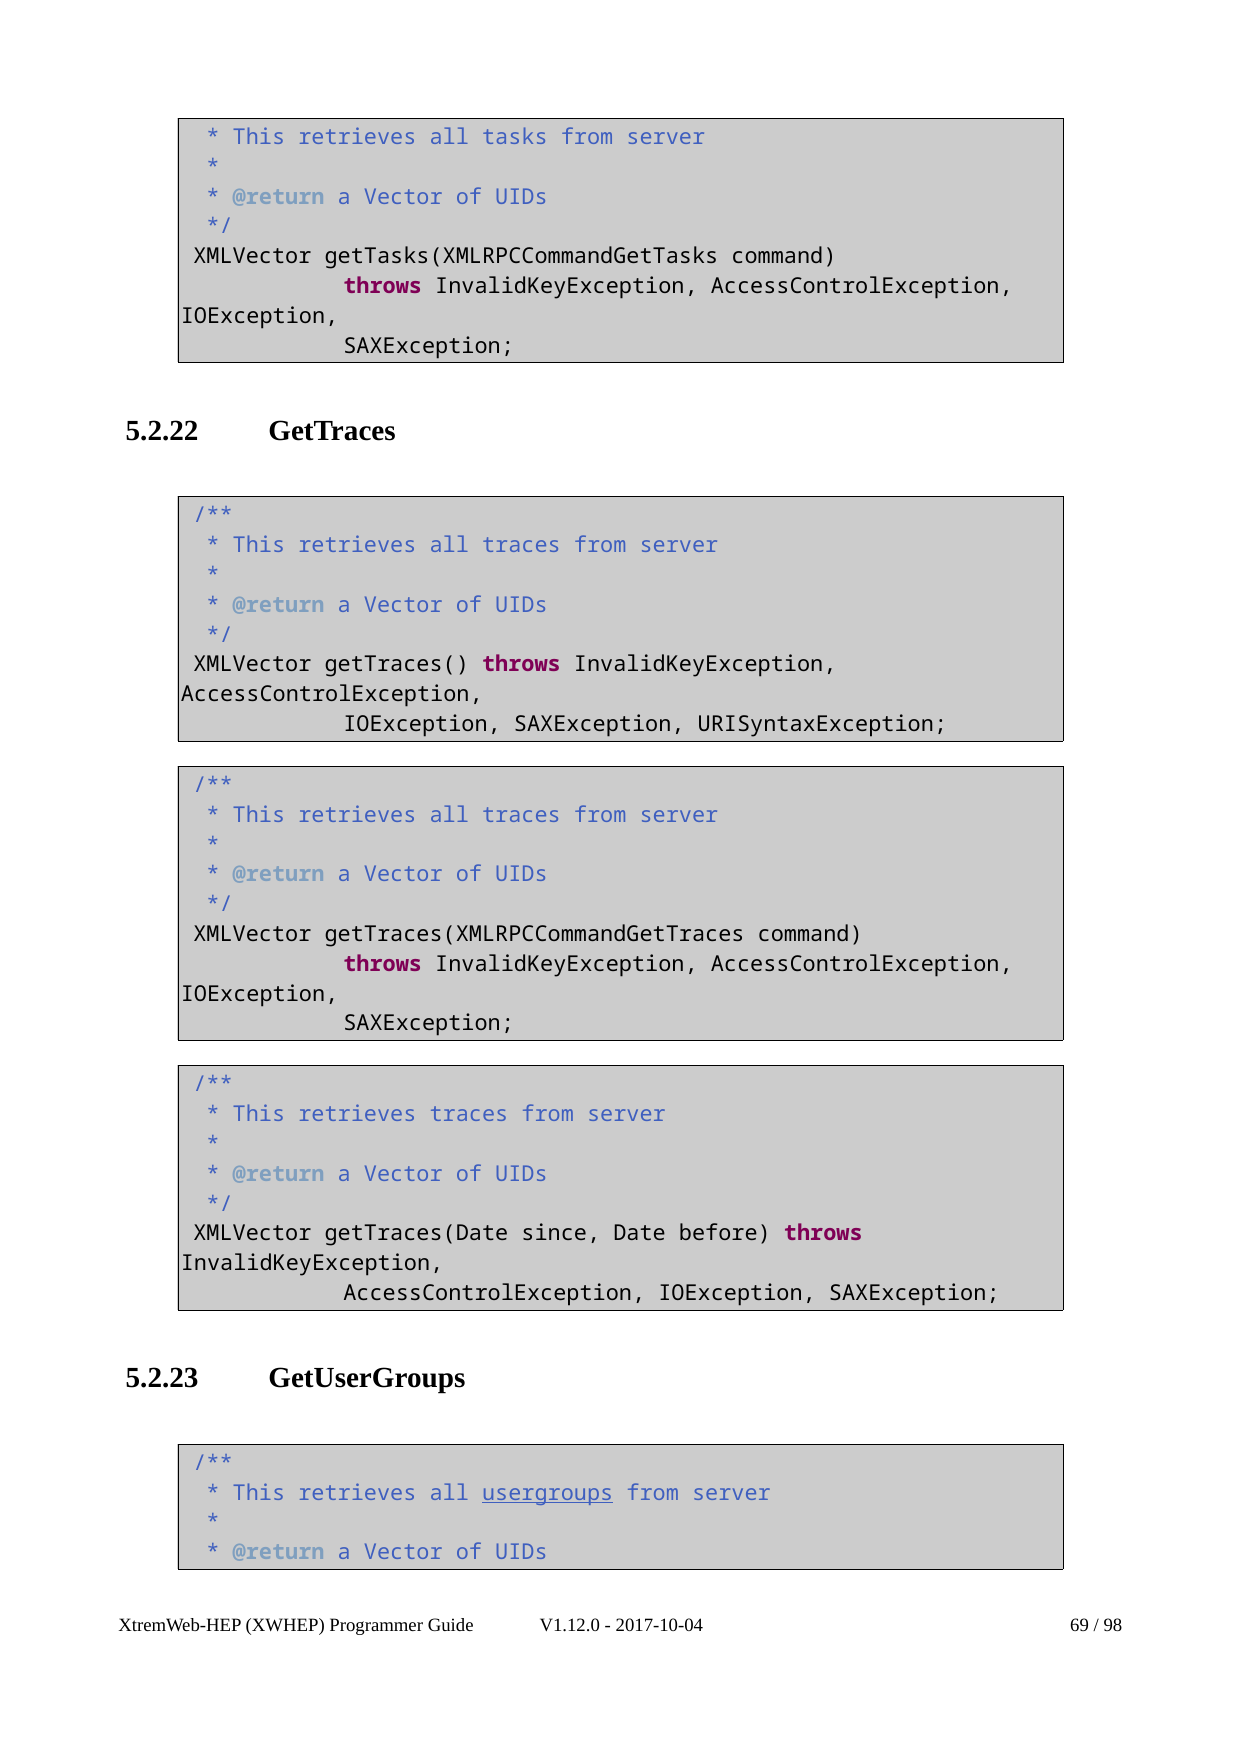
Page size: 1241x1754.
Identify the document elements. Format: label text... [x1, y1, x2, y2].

text XMLVector getTraces(XMLRPCCommandGetTraces command) [179, 915, 1063, 945]
text * @return a Vector of UIDs [179, 1155, 1063, 1184]
text XMLVector getTraces() throws InvalidKeyException, AccessControlException, [179, 645, 1063, 705]
text * [179, 1503, 1063, 1533]
text XMLVector getTasks(XMLRPCCommandGetTasks command) [179, 237, 1063, 267]
text * @return a Vector of UIDs [179, 1533, 1063, 1569]
text * [179, 1125, 1063, 1155]
text */ [179, 207, 1063, 237]
text */ [179, 1184, 1063, 1214]
text XMLVector getTraces(Date since, Date before) throws InvalidKeyException, [179, 1214, 1063, 1274]
text * @return a Vector of UIDs [179, 178, 1063, 207]
text * This retrieves all traces from server [179, 796, 1063, 826]
text * [179, 826, 1063, 855]
text * This retrieves traces from server [179, 1095, 1063, 1125]
text /** [179, 497, 1063, 526]
text * [179, 556, 1063, 586]
text */ [179, 885, 1063, 915]
text * [179, 148, 1063, 178]
text AccessControlException, IOException, SAXException; [179, 1274, 1063, 1310]
text * This retrieves all usergroups from server [179, 1473, 1063, 1503]
text * This retrieves all traces from server [179, 526, 1063, 556]
subtitle GetTraces [118, 413, 1122, 446]
subtitle GetUserGroups [118, 1360, 1122, 1393]
text IOException, SAXException, URISyntaxException; [179, 705, 1063, 741]
text throws InvalidKeyException, AccessControlException, IOException, [179, 267, 1063, 327]
text /** [179, 1066, 1063, 1095]
text */ [179, 616, 1063, 645]
text /** [179, 1445, 1063, 1473]
text * @return a Vector of UIDs [179, 855, 1063, 885]
text throws InvalidKeyException, AccessControlException, IOException, [179, 945, 1063, 1004]
text SAXException; [179, 1004, 1063, 1040]
text /** [179, 767, 1063, 796]
text * @return a Vector of UIDs [179, 586, 1063, 616]
text SAXException; [179, 327, 1063, 362]
text * This retrieves all tasks from server [179, 119, 1063, 148]
